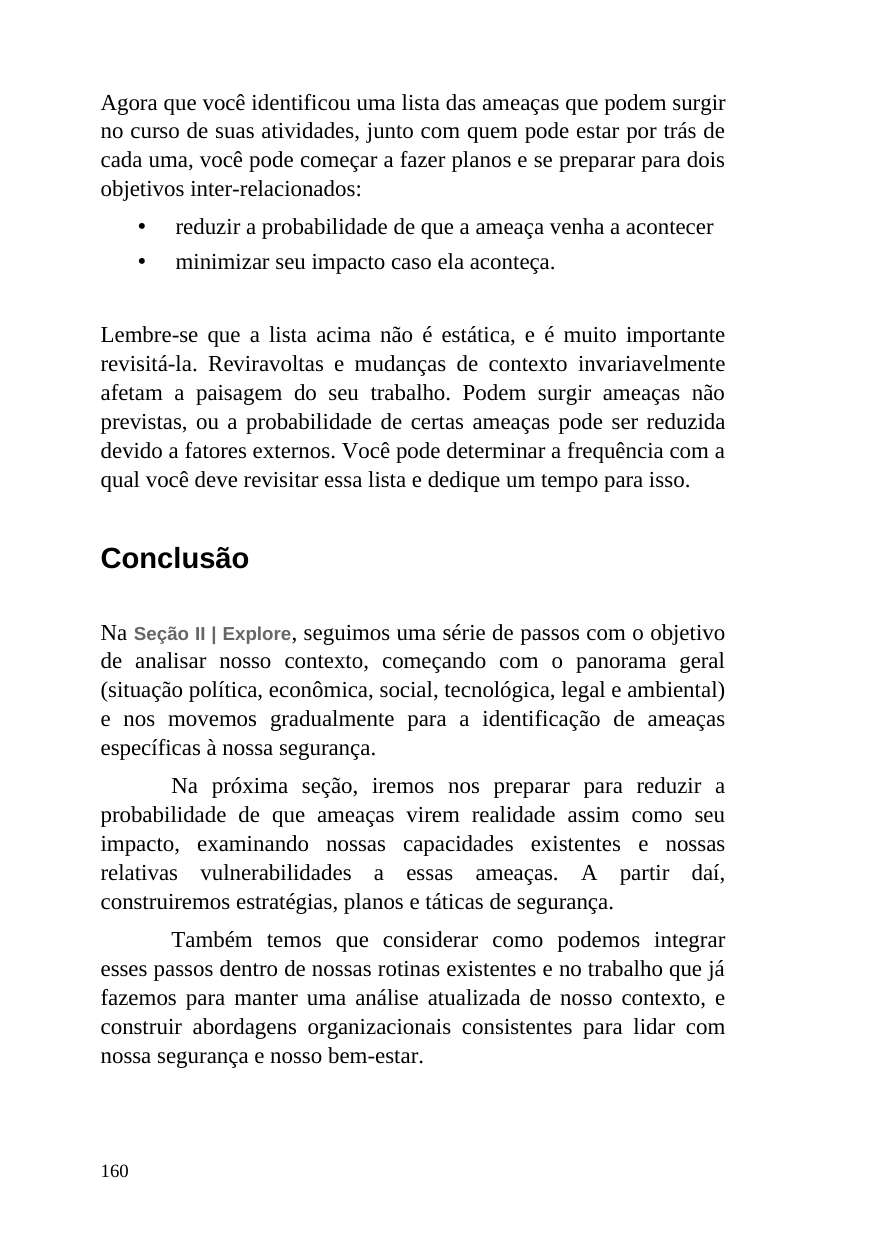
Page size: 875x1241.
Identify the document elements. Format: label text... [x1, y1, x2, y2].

text Lembre-se que a lista acima não é estática, e é muito importante revisitá-la. Reviravoltas e mudanças de contexto invariavelmente afetam a paisagem do seu trabalho. Podem surgir ameaças não previstas, ou a probabilidade de certas ameaças pode ser reduzida devido a fatores externos. Você pode determinar a frequência com a qual você deve revisitar essa lista e dedique um tempo para isso. [100, 321, 726, 493]
subtitle Conclusão [100, 541, 726, 574]
text Também temos que considerar como podemos integrar esses passos dentro de nossas rotinas existentes e no trabalho que já fazemos para manter uma análise atualizada de nosso contexto, e construir abordagens organizacionais consistentes para lidar com nossa segurança e nosso bem-estar. [100, 926, 726, 1068]
text Agora que você identificou uma lista das ameaças que podem surgir no curso de suas atividades, junto com quem pode estar por trás de cada uma, você pode começar a fazer planos e se preparar para dois objetivos inter-relacionados: [100, 88, 726, 202]
list reduzir a probabilidade de que a ameaça venha a acontecer [138, 213, 726, 239]
text Na Seção II | Explore, seguimos uma série de passos com o objetivo de analisar nosso contexto, começando com o panorama geral (situação política, econômica, social, tecnológica, legal e ambiental) e nos movemos gradualmente para a identificação de ameaças específicas à nossa segurança. [100, 619, 726, 761]
list minimizar seu impacto caso ela aconteça. [138, 248, 726, 275]
text Na próxima seção, iremos nos preparar para reduzir a probabilidade de que ameaças virem realidade assim como seu impacto, examinando nossas capacidades existentes e nossas relativas vulnerabilidades a essas ameaças. A partir daí, construiremos estratégias, planos e táticas de segurança. [100, 772, 726, 914]
